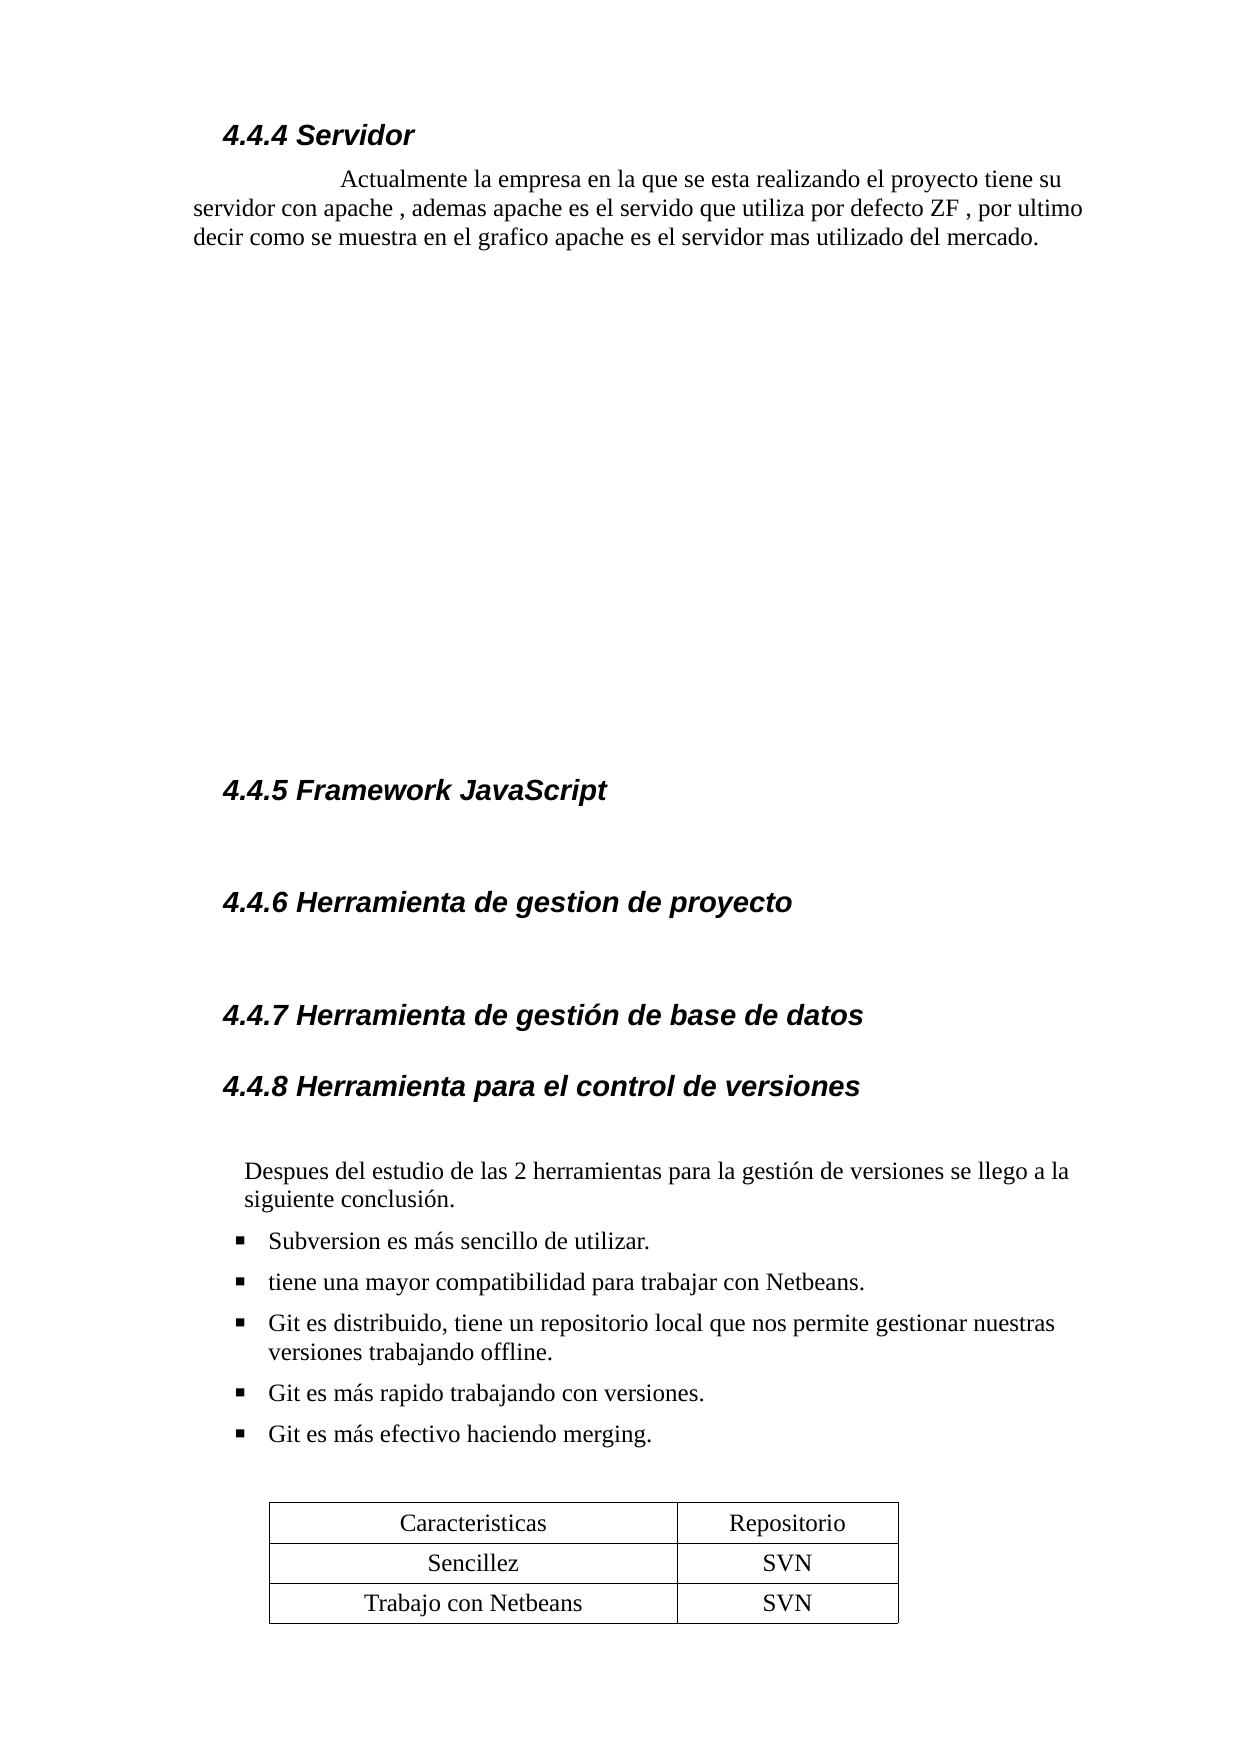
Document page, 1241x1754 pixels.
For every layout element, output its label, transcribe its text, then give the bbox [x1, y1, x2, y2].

table_header Repositorio [678, 1503, 898, 1542]
list Actualmente la empresa en la que se esta realizando el proyecto tiene su servidor con apache , ademas apache es el servido que utiliza por defecto ZF , por ultimo decir como se muestra en el grafico apache es el servidor mas utilizado del mercado. [156, 164, 1122, 250]
table_cell Sencillez [270, 1544, 677, 1583]
list Git es más rapido trabajando con versiones. [231, 1378, 1122, 1407]
subtitle Framework JavaScript [215, 773, 1122, 806]
list tiene una mayor compatibilidad para trabajar con Netbeans. [231, 1267, 1122, 1296]
table_cell SVN [678, 1584, 898, 1623]
subtitle Herramienta de gestion de proyecto [215, 885, 1122, 919]
subtitle Herramienta de gestión de base de datos [215, 997, 1122, 1031]
list Subversion es más sencillo de utilizar. [231, 1226, 1122, 1254]
table_cell Trabajo con Netbeans [270, 1584, 677, 1623]
list Git es distribuido, tiene un repositorio local que nos permite gestionar nuestras versiones trabajando offline. [231, 1308, 1122, 1366]
subtitle Herramienta para el control de versiones [215, 1068, 1122, 1102]
subtitle Servidor [215, 118, 1122, 152]
table_cell SVN [678, 1544, 898, 1583]
list Git es más efectivo haciendo merging. [231, 1419, 1122, 1448]
table_header Caracteristicas [270, 1503, 677, 1542]
list Despues del estudio de las 2 herramientas para la gestión de versiones se llego a la siguiente conclusión. [215, 1156, 1122, 1213]
